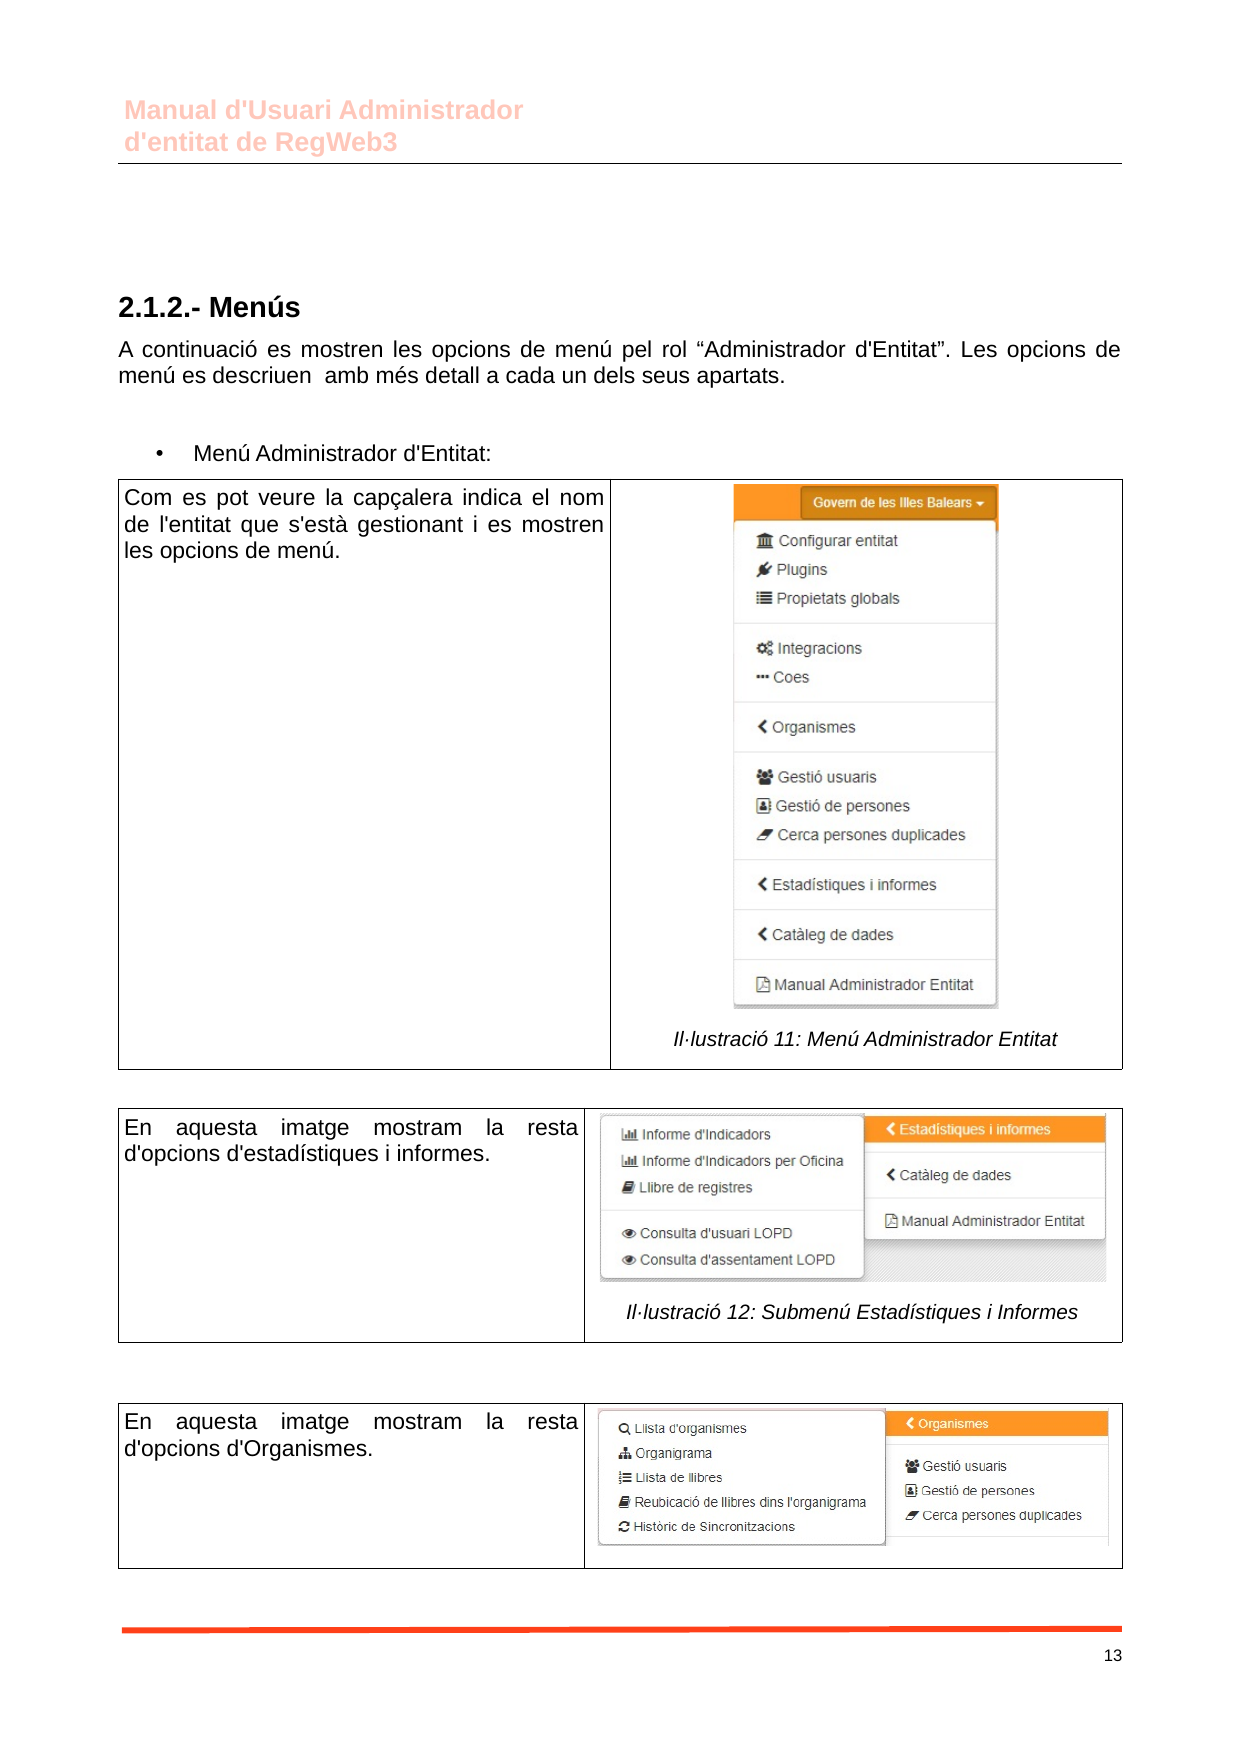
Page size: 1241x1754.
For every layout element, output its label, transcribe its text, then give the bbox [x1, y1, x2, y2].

table_header [585, 1109, 1122, 1113]
picture [599, 1113, 1107, 1282]
table_cell [585, 1404, 1122, 1568]
table_cell En aquesta imatge mostram la resta d'opcions d'Organismes. [119, 1404, 584, 1568]
table_cell [584, 1343, 1122, 1402]
table_header Com es pot veure la capçalera indica el nom de l'entitat que s'està gestionant i es mostren les opcions de menú. [119, 480, 610, 1069]
table_header Il·lustració 11: Menú Administrador Entitat [611, 480, 1122, 1069]
picture [733, 484, 999, 1009]
subtitle Menús [118, 289, 1122, 323]
list Menú Administrador d'Entitat: [156, 440, 1122, 466]
table_cell [118, 1343, 584, 1402]
table_header Il·lustració 12: Submenú Estadístiques i Informes [585, 1114, 1122, 1342]
picture [597, 1408, 1109, 1546]
text A continuació es mostren les opcions de menú pel rol “Administrador d'Entitat”. Les opcions de menú es descriuen amb més detall a cada un dels seus apartats. [118, 336, 1122, 388]
table_header En aquesta imatge mostram la resta d'opcions d'estadístiques i informes. [119, 1109, 584, 1342]
